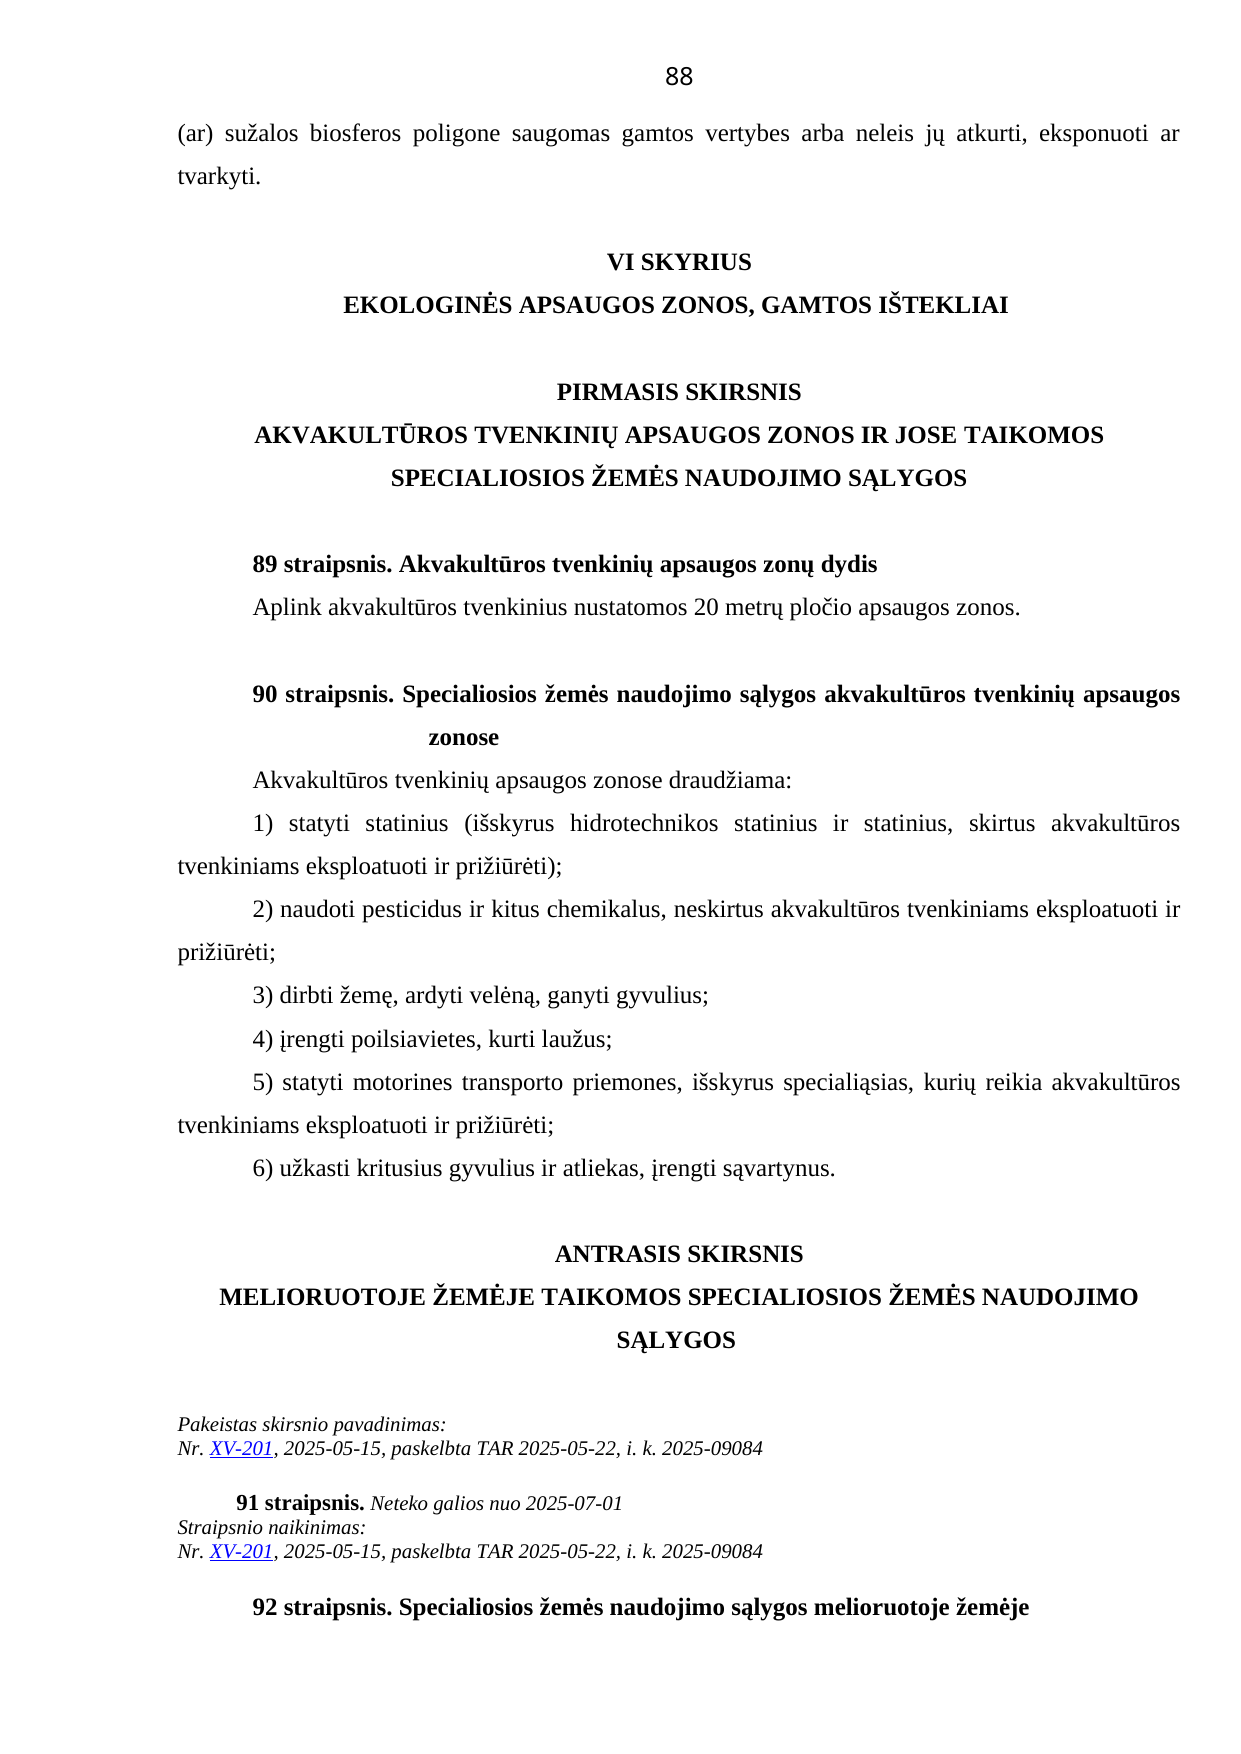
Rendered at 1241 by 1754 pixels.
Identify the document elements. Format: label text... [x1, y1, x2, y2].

text 4) įrengti poilsiavietes, kurti laužus; [177, 1024, 1181, 1052]
text 91 straipsnis. Neteko galios nuo 2025-07-01 [177, 1489, 1181, 1515]
text Nr. XV-201, 2025-05-15, paskelbta TAR 2025-05-22, i. k. 2025-09084 [177, 1436, 1181, 1460]
text VI SKYRIUS [177, 247, 1181, 276]
text 2) naudoti pesticidus ir kitus chemikalus, neskirtus akvakultūros tvenkiniams eksploatuoti ir prižiūrėti; [177, 894, 1181, 966]
text EKOLOGINĖS APSAUGOS ZONOS, GAMTOS IŠTEKLIAI [177, 291, 1181, 319]
text Akvakultūros tvenkinių apsaugos zonose draudžiama: [177, 765, 1181, 794]
text PIRMASIS SKIRSNIS [177, 377, 1181, 406]
text 6) užkasti kritusius gyvulius ir atliekas, įrengti sąvartynus. [177, 1153, 1181, 1182]
text (ar) sužalos biosferos poligone saugomas gamtos vertybes arba neleis jų atkurti, eksponuoti ar tvarkyti. [177, 118, 1181, 190]
text 5) statyti motorines transporto priemones, išskyrus specialiąsias, kurių reikia akvakultūros tvenkiniams eksploatuoti ir prižiūrėti; [177, 1067, 1181, 1139]
text 3) dirbti žemę, ardyti velėną, ganyti gyvulius; [177, 981, 1181, 1009]
text Pakeistas skirsnio pavadinimas: [177, 1412, 1181, 1436]
text 90 straipsnis. Specialiosios žemės naudojimo sąlygos akvakultūros tvenkinių apsaugos zonose [252, 679, 1181, 751]
text 89 straipsnis. Akvakultūros tvenkinių apsaugos zonų dydis [177, 549, 1181, 578]
text Nr. XV-201, 2025-05-15, paskelbta TAR 2025-05-22, i. k. 2025-09084 [177, 1539, 1181, 1563]
text Aplink akvakultūros tvenkinius nustatomos 20 metrų pločio apsaugos zonos. [177, 592, 1181, 621]
text AKVAKULTŪROS TVENKINIŲ APSAUGOS ZONOS IR JOSE TAIKOMOS SPECIALIOSIOS ŽEMĖS NAUDOJIMO SĄLYGOS [177, 420, 1181, 492]
text 1) statyti statinius (išskyrus hidrotechnikos statinius ir statinius, skirtus akvakultūros tvenkiniams eksploatuoti ir prižiūrėti); [177, 808, 1181, 880]
text Straipsnio naikinimas: [177, 1515, 1181, 1539]
text MELIORUOTOJE ŽEMĖJE TAIKOMOS SPECIALIOSIOS ŽEMĖS NAUDOJIMO SĄLYGOS [177, 1282, 1181, 1354]
text 92 straipsnis. Specialiosios žemės naudojimo sąlygos melioruotoje žemėje [177, 1592, 1181, 1621]
text ANTRASIS SKIRSNIS [177, 1239, 1181, 1268]
